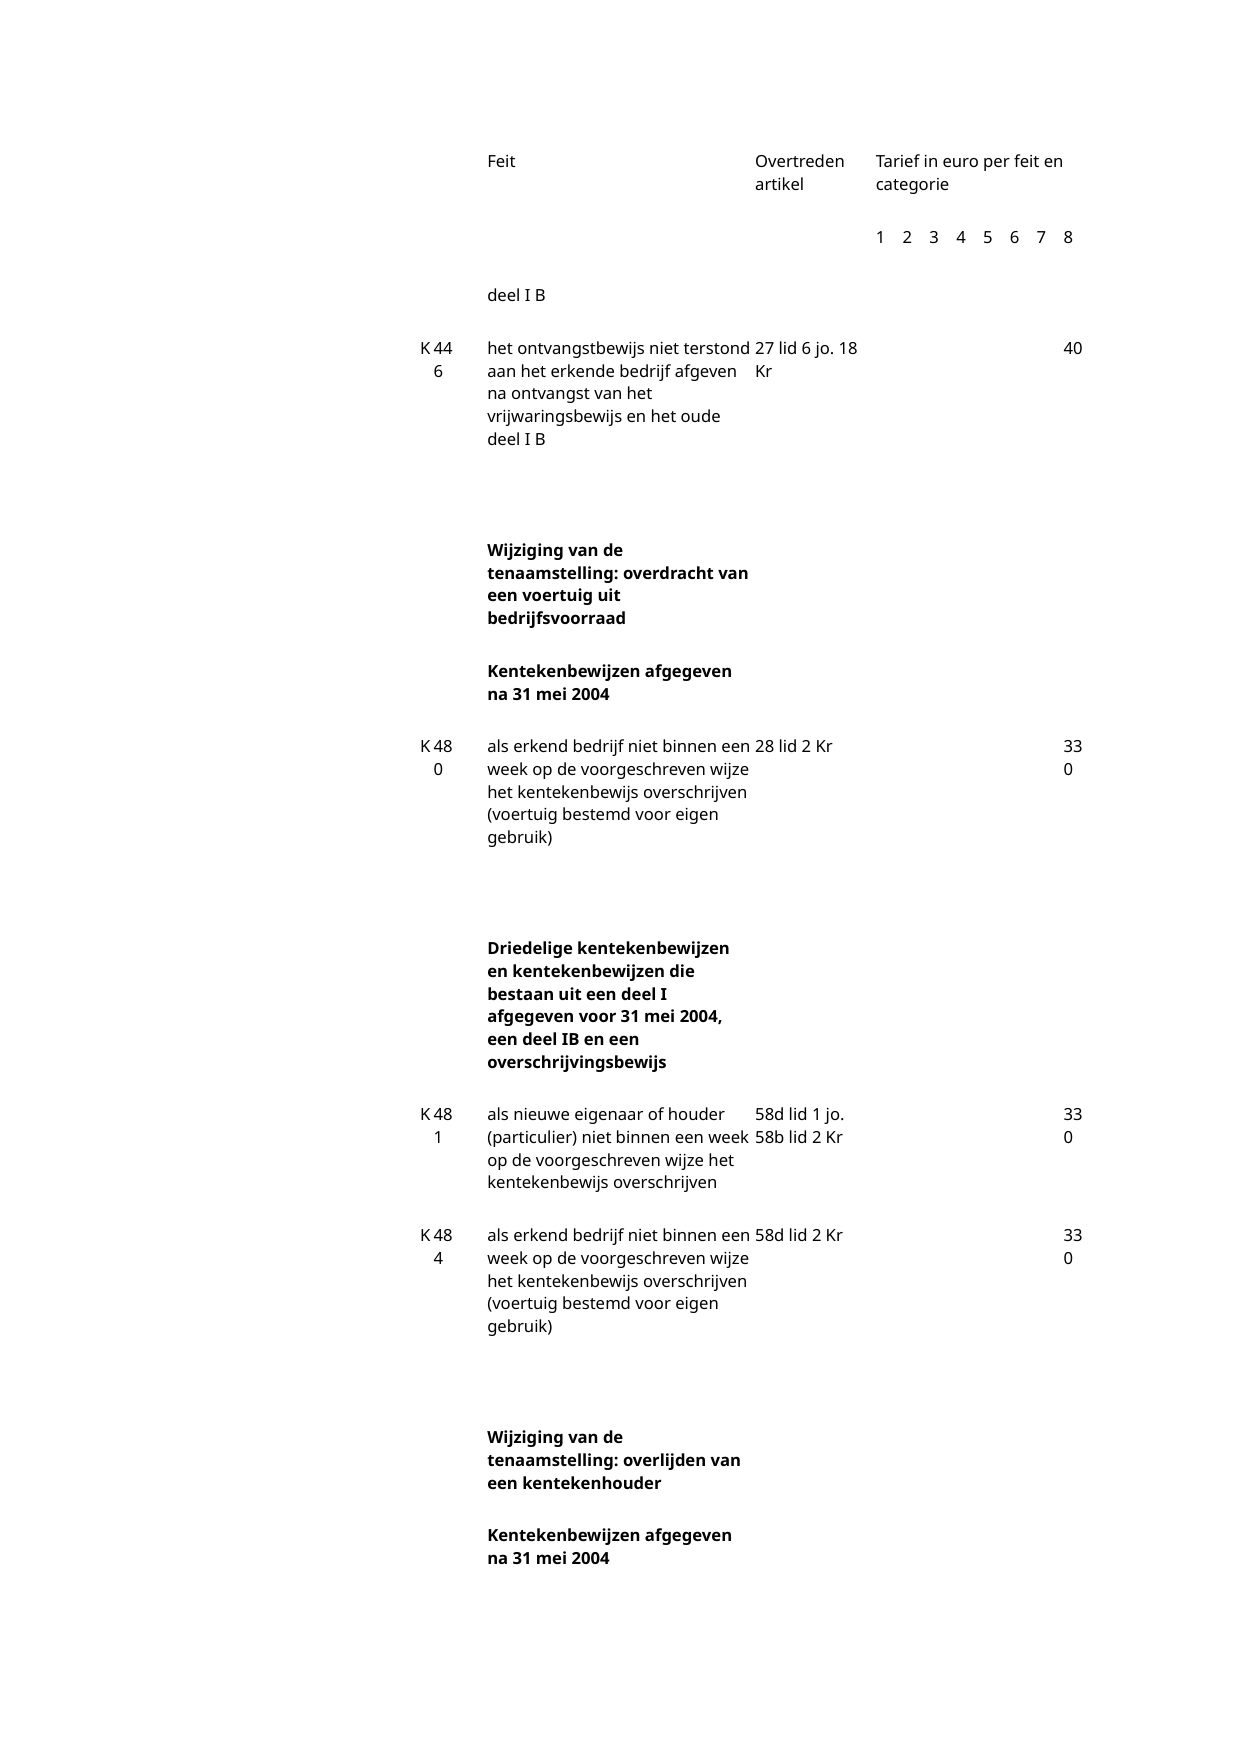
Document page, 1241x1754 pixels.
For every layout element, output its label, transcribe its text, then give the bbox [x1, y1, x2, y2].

table_cell [903, 937, 929, 1103]
table_cell 480 [433, 735, 460, 878]
table_cell als erkend bedrijf niet binnen een week op de voorgeschreven wijze het kentekenbewijs overschrijven (voertuig bestemd voor eigen gebruik) [487, 735, 755, 878]
table_cell [903, 284, 929, 337]
table_cell [1063, 539, 1090, 659]
table_cell [1010, 337, 1036, 480]
table_cell [487, 480, 755, 538]
table_cell [460, 878, 487, 937]
table_cell [929, 878, 956, 937]
table_cell [460, 735, 487, 878]
table_cell [876, 1224, 902, 1367]
table_cell [956, 1224, 983, 1367]
table_cell [1010, 1368, 1036, 1426]
table_cell [1010, 878, 1036, 937]
table_cell [903, 1524, 929, 1599]
table_cell [420, 480, 433, 538]
table_cell [460, 1224, 487, 1367]
table_cell 4 [956, 225, 983, 284]
table_cell [983, 1524, 1009, 1599]
table_cell [1036, 539, 1063, 659]
table_cell Kentekenbewijzen afgegeven na 31 mei 2004 [487, 1524, 755, 1599]
table_cell 5 [983, 225, 1009, 284]
table_cell [460, 659, 487, 735]
table_cell [983, 735, 1009, 878]
table_cell [487, 878, 755, 937]
table_cell [983, 337, 1009, 480]
table_cell [433, 1524, 460, 1599]
table_cell [1063, 659, 1090, 735]
table_cell [487, 225, 755, 284]
table_cell [956, 337, 983, 480]
table_cell [433, 659, 460, 735]
table_cell [983, 1368, 1009, 1426]
table_cell [983, 659, 1009, 735]
table_header Tarief in euro per feit en categorie [876, 150, 1090, 225]
table_cell [956, 539, 983, 659]
table_cell 481 [433, 1103, 460, 1224]
table_cell [1010, 1524, 1036, 1599]
table_cell [1010, 1426, 1036, 1524]
table_cell [983, 1224, 1009, 1367]
table_cell [755, 225, 876, 284]
table_cell 1 [876, 225, 902, 284]
table_cell [1010, 659, 1036, 735]
table_cell [983, 539, 1009, 659]
table_cell 58d lid 1 jo. 58b lid 2 Kr [755, 1103, 876, 1224]
table_cell [420, 878, 433, 937]
table_cell als nieuwe eigenaar of houder (particulier) niet binnen een week op de voorgeschreven wijze het kentekenbewijs overschrijven [487, 1103, 755, 1224]
table_cell Wijziging van de tenaamstelling: overlijden van een kentekenhouder [487, 1426, 755, 1524]
table_cell [1010, 539, 1036, 659]
table_cell 8 [1063, 225, 1090, 284]
table_cell [420, 225, 433, 284]
table_cell [460, 284, 487, 337]
table_cell [956, 1103, 983, 1224]
table_cell [420, 1524, 433, 1599]
table_cell [903, 1224, 929, 1367]
table_cell [755, 1426, 876, 1524]
table_cell [460, 937, 487, 1103]
table_cell [1063, 1524, 1090, 1599]
table_cell [433, 937, 460, 1103]
table_cell [929, 1426, 956, 1524]
table_cell [1036, 1103, 1063, 1224]
table_cell [1036, 1368, 1063, 1426]
table_cell Driedelige kentekenbewijzen en kentekenbewijzen die bestaan uit een deel I afgegeven voor 31 mei 2004, een deel IB en een overschrijvingsbewijs [487, 937, 755, 1103]
table_cell [460, 1426, 487, 1524]
table_cell 58d lid 2 Kr [755, 1224, 876, 1367]
table_cell [1010, 480, 1036, 538]
table_cell [460, 1103, 487, 1224]
table_cell [876, 1368, 902, 1426]
table_cell [420, 937, 433, 1103]
table_cell [956, 1426, 983, 1524]
table_cell [460, 225, 487, 284]
table_cell [420, 284, 433, 337]
table_header [460, 150, 487, 225]
table_cell 6 [1010, 225, 1036, 284]
table_cell [755, 284, 876, 337]
table_cell [1036, 659, 1063, 735]
table_cell [956, 284, 983, 337]
table_cell [433, 539, 460, 659]
table_cell [755, 1524, 876, 1599]
table_cell [956, 1524, 983, 1599]
table_cell [1063, 1426, 1090, 1524]
table_cell 330 [1063, 1103, 1090, 1224]
table_cell 27 lid 6 jo. 18 Kr [755, 337, 876, 480]
table_cell [1010, 735, 1036, 878]
table_cell [876, 284, 902, 337]
table_cell 330 [1063, 1224, 1090, 1367]
table_cell het ontvangstbewijs niet terstond aan het erkende bedrijf afgeven na ontvangst van het vrijwaringsbewijs en het oude deel I B [487, 337, 755, 480]
table_cell [983, 878, 1009, 937]
table_cell [929, 937, 956, 1103]
table_cell [903, 1368, 929, 1426]
table_cell [903, 1426, 929, 1524]
table_header [433, 150, 460, 225]
table_cell [903, 659, 929, 735]
table_cell [1063, 1368, 1090, 1426]
table_cell [1010, 1224, 1036, 1367]
table_header Feit [487, 150, 755, 225]
table_cell [876, 539, 902, 659]
table_cell [903, 480, 929, 538]
table_cell [460, 539, 487, 659]
table_cell [1036, 735, 1063, 878]
table_cell [1063, 480, 1090, 538]
table_cell [1063, 284, 1090, 337]
table_cell [983, 284, 1009, 337]
table_cell [433, 480, 460, 538]
table_cell [755, 1368, 876, 1426]
table_cell [929, 1103, 956, 1224]
table_cell [903, 1103, 929, 1224]
table_cell [956, 735, 983, 878]
table_cell [1036, 1426, 1063, 1524]
table_cell [1036, 878, 1063, 937]
table_cell [460, 480, 487, 538]
table_cell [755, 480, 876, 538]
table_header [420, 150, 433, 225]
table_cell [433, 878, 460, 937]
table_cell [956, 937, 983, 1103]
table_cell [420, 1426, 433, 1524]
table_cell [433, 1426, 460, 1524]
table_cell [487, 1368, 755, 1426]
table_cell [983, 937, 1009, 1103]
table_cell [929, 1224, 956, 1367]
table_cell [876, 659, 902, 735]
table_cell K [420, 1224, 433, 1367]
table_cell [755, 659, 876, 735]
table_cell 3 [929, 225, 956, 284]
table_cell [876, 337, 902, 480]
table_cell [876, 1103, 902, 1224]
table_cell K [420, 337, 433, 480]
table_cell [929, 337, 956, 480]
table_cell [929, 735, 956, 878]
table_cell [983, 480, 1009, 538]
table_cell [876, 937, 902, 1103]
table_cell 40 [1063, 337, 1090, 480]
table_cell [1063, 937, 1090, 1103]
table_cell [903, 878, 929, 937]
table_cell [1010, 1103, 1036, 1224]
table_cell [460, 337, 487, 480]
table_cell [1036, 1524, 1063, 1599]
table_cell [433, 284, 460, 337]
table_cell [903, 735, 929, 878]
table_cell [929, 480, 956, 538]
table_cell K [420, 1103, 433, 1224]
table_cell 28 lid 2 Kr [755, 735, 876, 878]
table_cell [755, 539, 876, 659]
table_cell [956, 1368, 983, 1426]
table_cell Wijziging van de tenaamstelling: overdracht van een voertuig uit bedrijfsvoorraad [487, 539, 755, 659]
table_cell 484 [433, 1224, 460, 1367]
table_cell [755, 878, 876, 937]
table_cell [433, 1368, 460, 1426]
table_cell Kentekenbewijzen afgegeven na 31 mei 2004 [487, 659, 755, 735]
table_cell [420, 659, 433, 735]
table_cell [1010, 937, 1036, 1103]
table_cell [1010, 284, 1036, 337]
table_cell [983, 1426, 1009, 1524]
table_cell 446 [433, 337, 460, 480]
table_cell [956, 878, 983, 937]
table_header Overtreden artikel [755, 150, 876, 225]
table_cell [929, 1524, 956, 1599]
table_cell [755, 937, 876, 1103]
table_cell K [420, 735, 433, 878]
table_cell [1036, 284, 1063, 337]
table_cell [1063, 878, 1090, 937]
table_cell [460, 1524, 487, 1599]
table_cell [983, 1103, 1009, 1224]
table_cell [420, 539, 433, 659]
table_cell [929, 539, 956, 659]
table_cell [460, 1368, 487, 1426]
table_cell [1036, 937, 1063, 1103]
table_cell als erkend bedrijf niet binnen een week op de voorgeschreven wijze het kentekenbewijs overschrijven (voertuig bestemd voor eigen gebruik) [487, 1224, 755, 1367]
table_cell [929, 659, 956, 735]
table_cell [929, 1368, 956, 1426]
table_cell [956, 659, 983, 735]
table_cell [1036, 337, 1063, 480]
table_cell [929, 284, 956, 337]
table_cell [956, 480, 983, 538]
table_cell [420, 1368, 433, 1426]
table_cell 2 [903, 225, 929, 284]
table_cell [876, 1524, 902, 1599]
table_cell [876, 878, 902, 937]
table_cell [903, 337, 929, 480]
table_cell [1036, 1224, 1063, 1367]
table_cell deel I B [487, 284, 755, 337]
table_cell 330 [1063, 735, 1090, 878]
table_cell [1036, 480, 1063, 538]
table_cell [876, 1426, 902, 1524]
table_cell [876, 735, 902, 878]
table_cell [433, 225, 460, 284]
table_cell [903, 539, 929, 659]
table_cell 7 [1036, 225, 1063, 284]
table_cell [876, 480, 902, 538]
